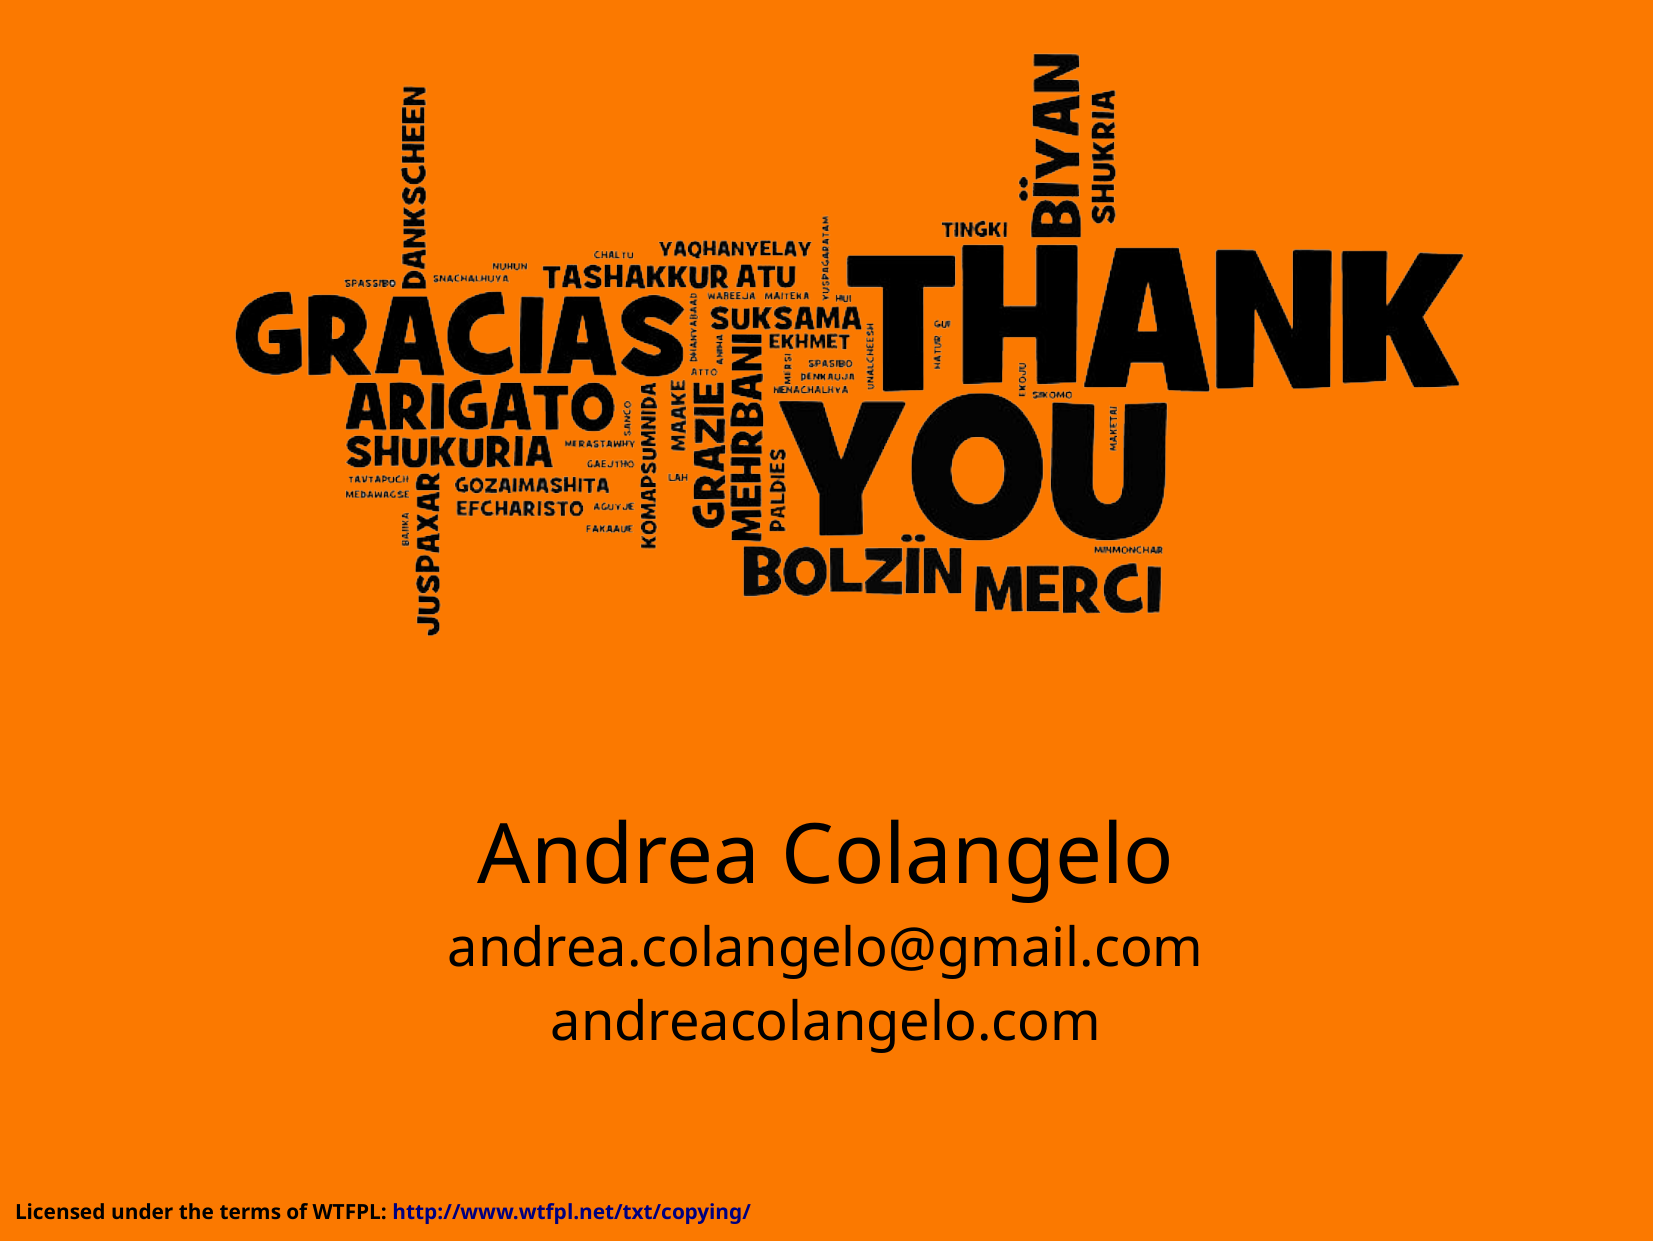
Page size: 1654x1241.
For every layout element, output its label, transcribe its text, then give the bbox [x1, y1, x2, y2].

picture [213, 0, 1485, 736]
text_box Andrea Colangelo andrea.colangelo@gmail.com andreacolangelo.com [0, 787, 1653, 1045]
text_box Licensed under the terms of WTFPL: http://www.wtfpl.net/txt/copying/ [0, 1190, 825, 1241]
